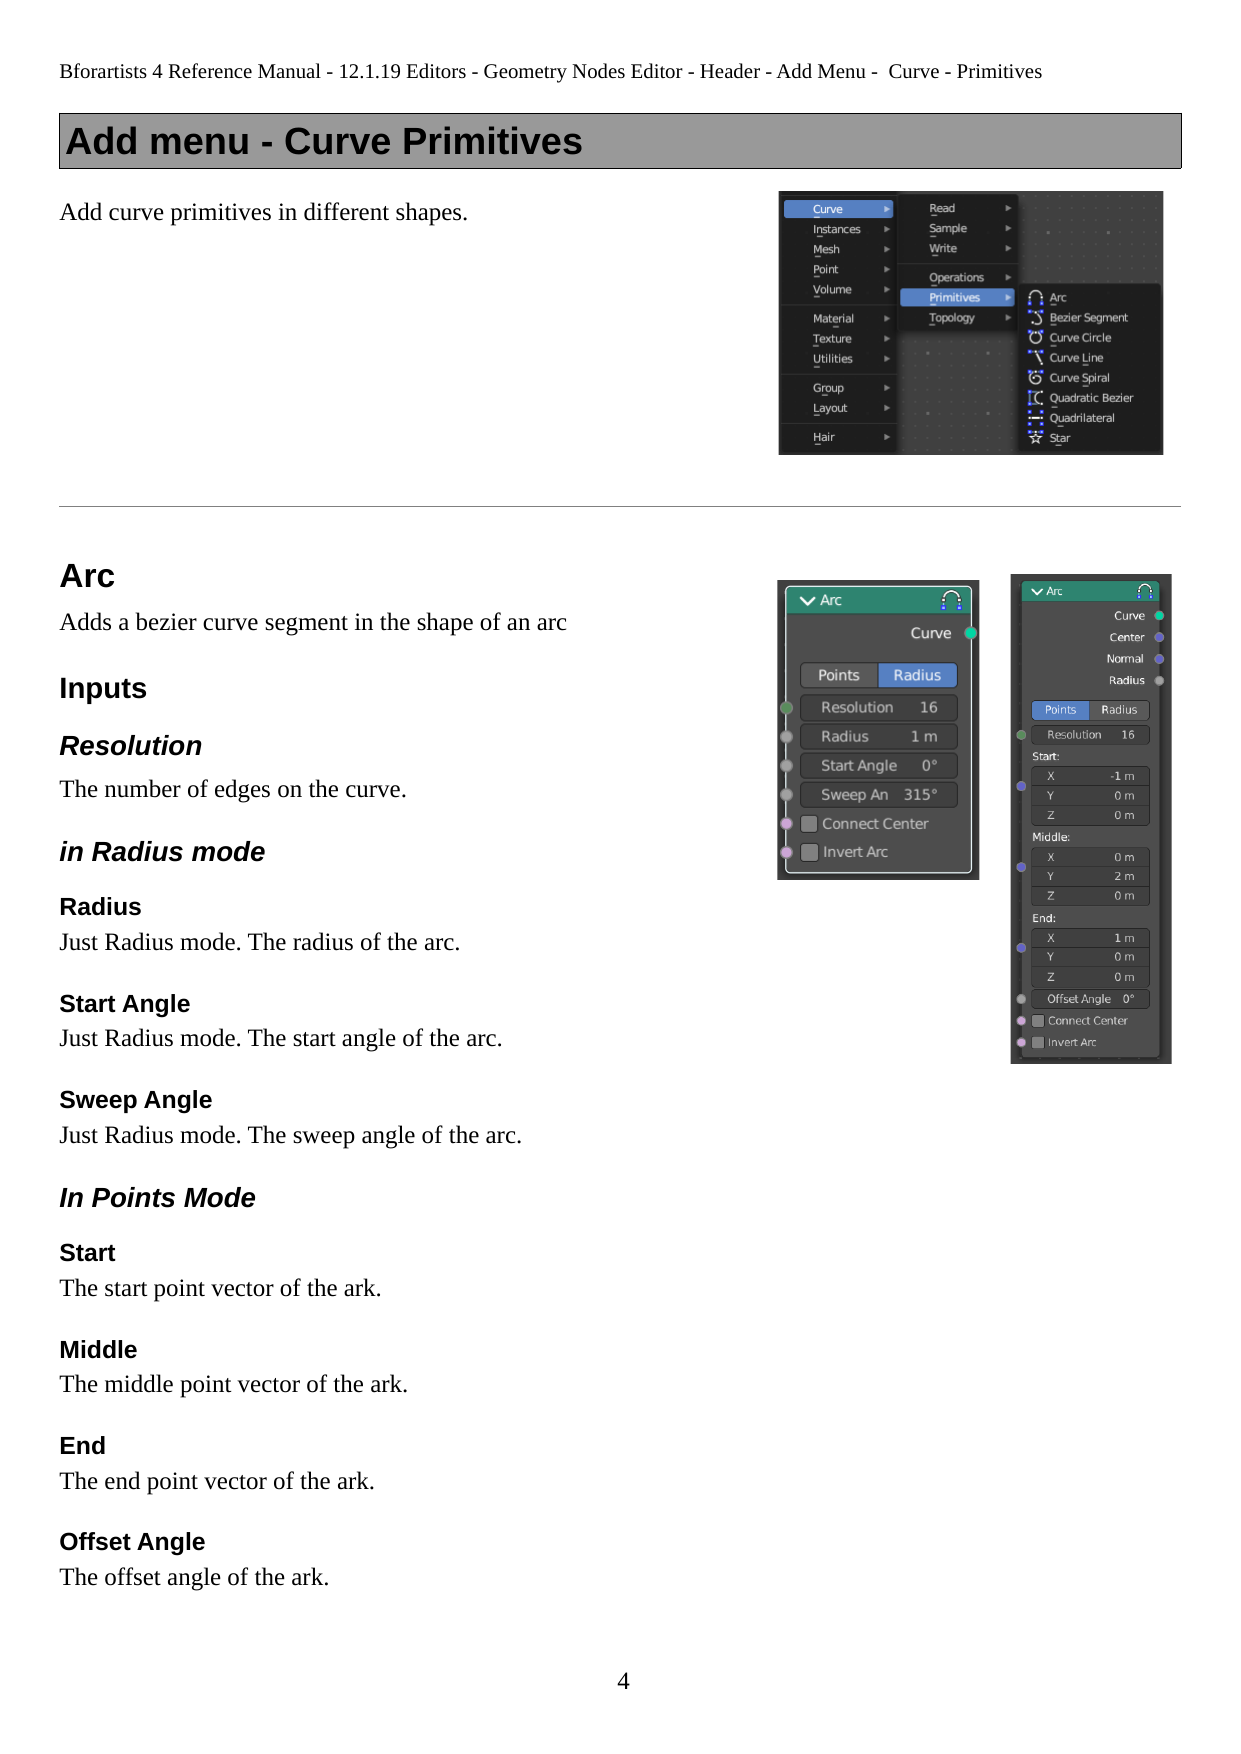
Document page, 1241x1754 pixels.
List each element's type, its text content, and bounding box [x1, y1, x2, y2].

text The number of edges on the curve. [59, 774, 777, 803]
text The offset angle of the ark. [59, 1562, 1181, 1591]
text The end point vector of the ark. [59, 1466, 1181, 1494]
subtitle Middle [59, 1335, 1181, 1363]
subtitle [980, 671, 1010, 704]
picture [1010, 574, 1172, 1064]
subtitle Offset Angle [59, 1527, 1181, 1556]
text Adds a bezier curve segment in the shape of an arc [59, 607, 777, 636]
text The start point vector of the ark. [59, 1273, 1181, 1302]
text The middle point vector of the ark. [59, 1369, 1181, 1398]
picture [777, 580, 980, 880]
subtitle End [59, 1431, 1181, 1459]
subtitle [1172, 989, 1181, 1017]
subtitle In Points Mode [59, 1181, 1181, 1213]
subtitle Sweep Angle [59, 1085, 1181, 1114]
subtitle Start Angle [59, 989, 1010, 1017]
subtitle in Radius mode [59, 836, 777, 867]
text Just Radius mode. The start angle of the arc. [59, 1023, 1010, 1052]
subtitle [980, 729, 1010, 761]
subtitle Inputs [59, 671, 777, 704]
text Add curve primitives in different shapes. [59, 197, 778, 225]
table_header Add menu - Curve Primitives [60, 114, 1181, 168]
text Just Radius mode. The radius of the arc. [59, 927, 1010, 956]
subtitle [1172, 671, 1181, 704]
subtitle Radius [59, 892, 1010, 921]
subtitle [1172, 729, 1181, 761]
subtitle Start [59, 1238, 1181, 1267]
text Just Radius mode. The sweep angle of the arc. [59, 1120, 1181, 1149]
subtitle [1172, 892, 1181, 921]
text [980, 774, 1010, 803]
subtitle Arc [59, 556, 1181, 595]
subtitle Resolution [59, 729, 777, 761]
picture [778, 191, 1164, 455]
subtitle [980, 836, 1010, 867]
